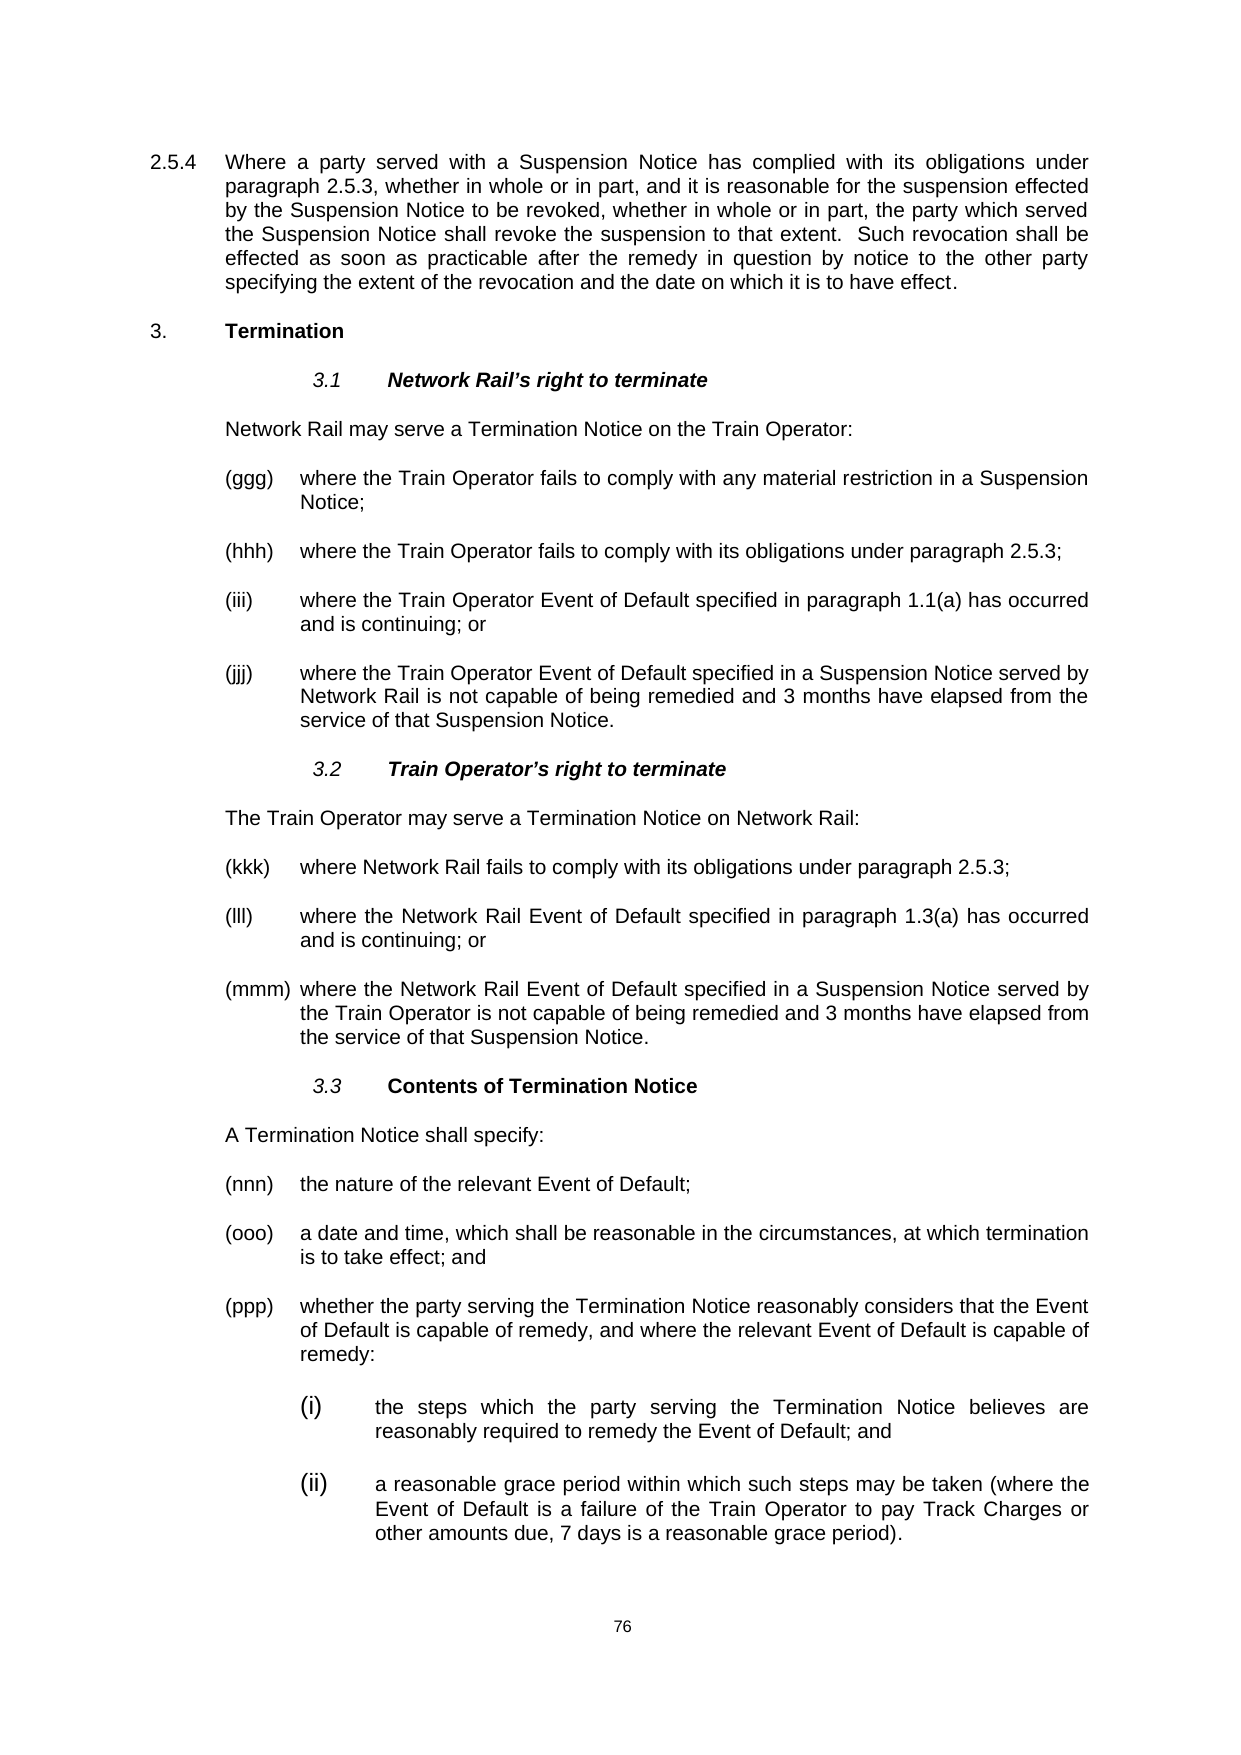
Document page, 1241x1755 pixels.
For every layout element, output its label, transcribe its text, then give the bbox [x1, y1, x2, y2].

subtitle where the Network Rail Event of Default specified in a Suspension Notice served by the Train Operator is not capable of being remedied and 3 months have elapsed from the service of that Suspension Notice. [225, 977, 1090, 1049]
list Network Rail’s right to terminate [312, 368, 1090, 392]
subtitle whether the party serving the Termination Notice reasonably considers that the Event of Default is capable of remedy, and where the relevant Event of Default is capable of remedy: [225, 1294, 1090, 1366]
subtitle the nature of the relevant Event of Default; [225, 1172, 1090, 1196]
subtitle a reasonable grace period within which such steps may be taken (where the Event of Default is a failure of the Train Operator to pay Track Charges or other amounts due, 7 days is a reasonable grace period). [300, 1468, 1090, 1545]
subtitle the steps which the party serving the Termination Notice believes are reasonably required to remedy the Event of Default; and [300, 1391, 1090, 1443]
subtitle where Network Rail fails to comply with its obligations under paragraph 2.5.3; [225, 855, 1090, 879]
subtitle where the Network Rail Event of Default specified in paragraph 1.3(a) has occurred and is continuing; or [225, 904, 1090, 952]
list Contents of Termination Notice [312, 1074, 1090, 1098]
list Where a party served with a Suspension Notice has complied with its obligations under paragraph 2.5.3, whether in whole or in part, and it is reasonable for the suspension effected by the Suspension Notice to be revoked, whether in whole or in part, the party which served the Suspension Notice shall revoke the suspension to that extent. Such revocation shall be effected as soon as practicable after the remedy in question by notice to the other party specifying the extent of the revocation and the date on which it is to have effect. [150, 150, 1090, 294]
list Train Operator’s right to terminate [312, 757, 1090, 781]
subtitle where the Train Operator Event of Default specified in a Suspension Notice served by Network Rail is not capable of being remedied and 3 months have elapsed from the service of that Suspension Notice. [225, 660, 1090, 732]
subtitle a date and time, which shall be reasonable in the circumstances, at which termination is to take effect; and [225, 1221, 1090, 1269]
subtitle where the Train Operator Event of Default specified in paragraph 1.1(a) has occurred and is continuing; or [225, 587, 1090, 635]
subtitle where the Train Operator fails to comply with its obligations under paragraph 2.5.3; [225, 538, 1090, 562]
subtitle where the Train Operator fails to comply with any material restriction in a Suspension Notice; [225, 466, 1090, 513]
text A Termination Notice shall specify: [225, 1123, 1090, 1147]
text The Train Operator may serve a Termination Notice on Network Rail: [225, 806, 1090, 830]
text Network Rail may serve a Termination Notice on the Train Operator: [225, 417, 1090, 441]
list Termination [150, 319, 1090, 343]
